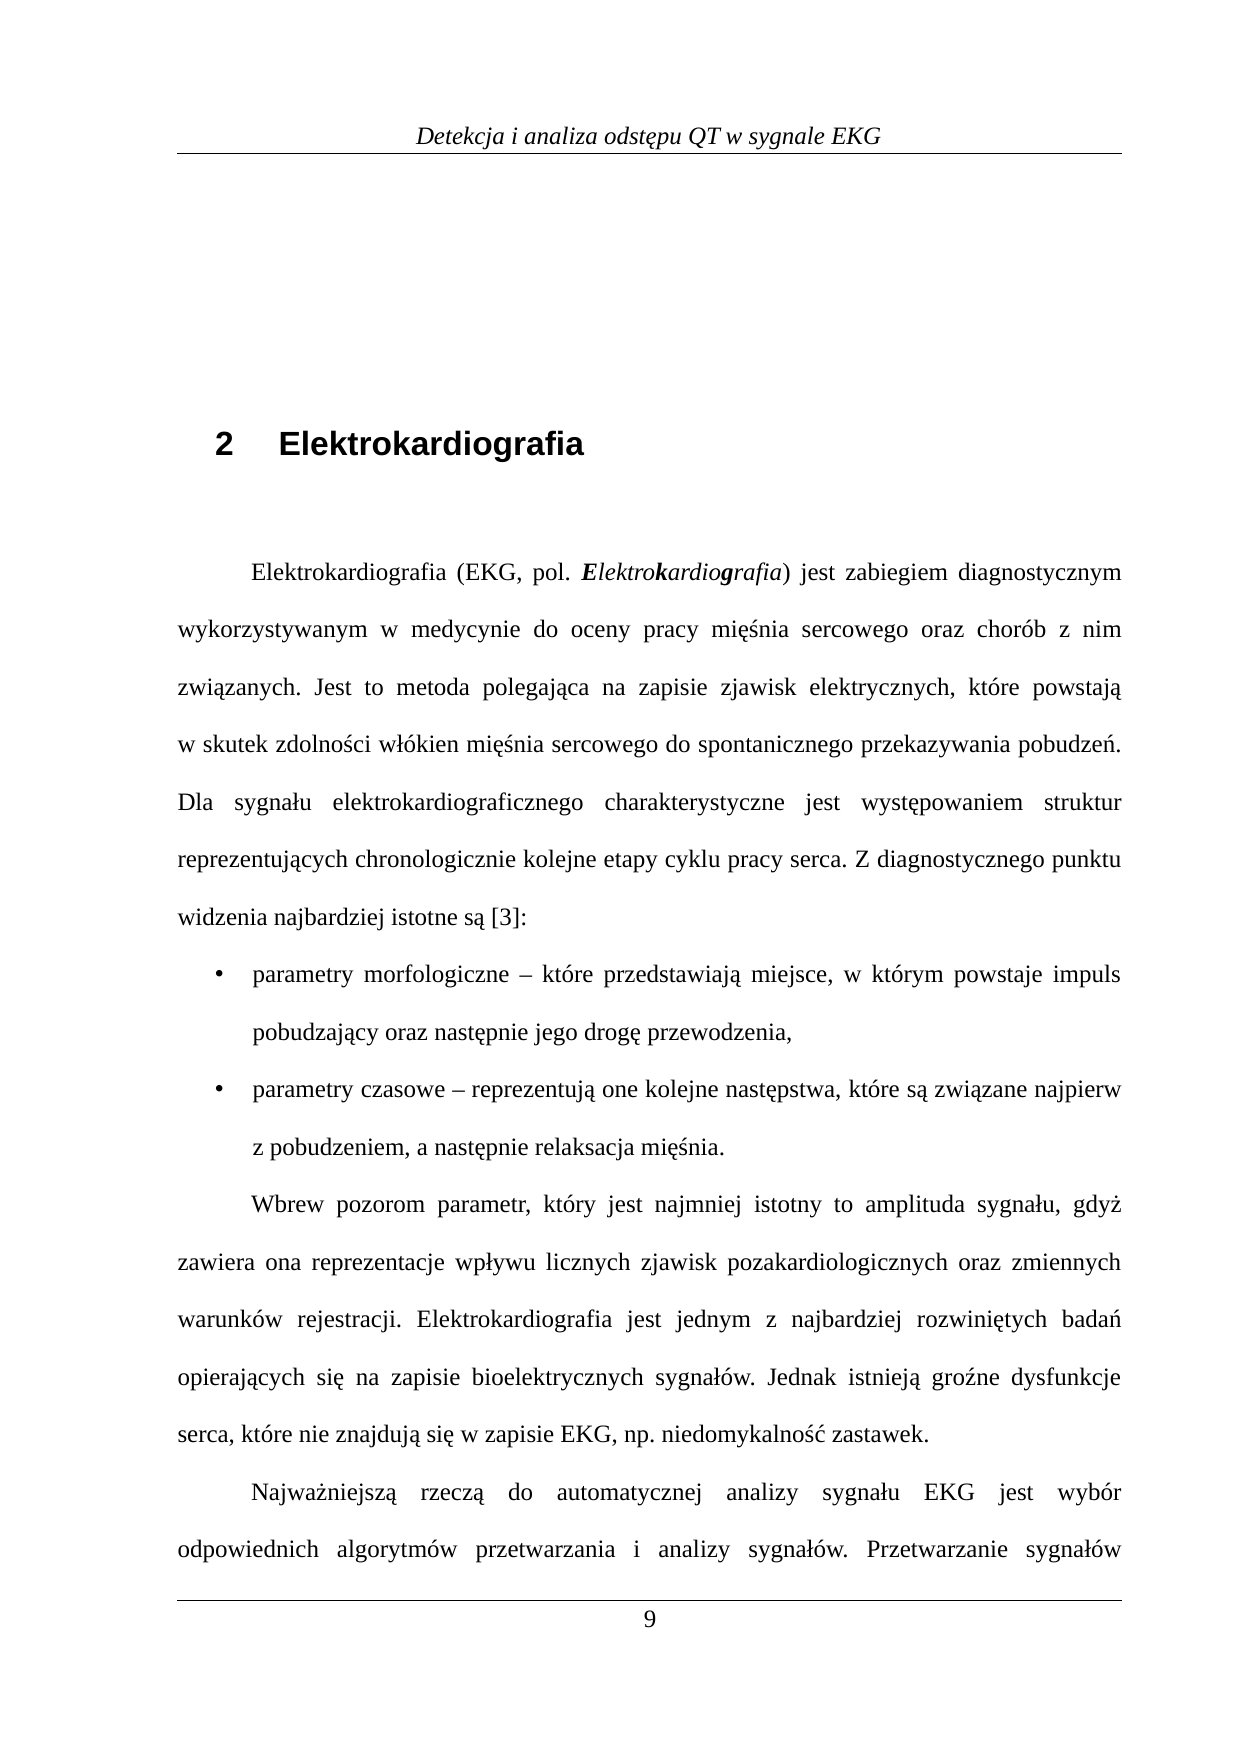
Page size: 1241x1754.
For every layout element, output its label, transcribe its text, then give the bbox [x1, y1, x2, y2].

text Elektrokardiografia (EKG, pol. Elektrokardiografia) jest zabiegiem diagnostycznym wykorzystywanym w medycynie do oceny pracy mięśnia sercowego oraz chorób z nim związanych. Jest to metoda polegająca na zapisie zjawisk elektrycznych, które powstają w skutek zdolności włókien mięśnia sercowego do spontanicznego przekazywania pobudzeń. Dla sygnału elektrokardiograficznego charakterystyczne jest występowaniem struktur reprezentujących chronologicznie kolejne etapy cyklu pracy serca. Z diagnostycznego punktu widzenia najbardziej istotne są [3]: [177, 543, 1122, 931]
subtitle Elektrokardiografia [215, 424, 1122, 462]
list parametry morfologiczne – które przedstawiają miejsce, w którym powstaje impuls pobudzający oraz następnie jego drogę przewodzenia, [215, 945, 1122, 1046]
list parametry czasowe – reprezentują one kolejne następstwa, które są związane najpierw z pobudzeniem, a następnie relaksacja mięśnia. [215, 1060, 1122, 1161]
text Wbrew pozorom parametr, który jest najmniej istotny to amplituda sygnału, gdyż zawiera ona reprezentacje wpływu licznych zjawisk pozakardiologicznych oraz zmiennych warunków rejestracji. Elektrokardiografia jest jednym z najbardziej rozwiniętych badań opierających się na zapisie bioelektrycznych sygnałów. Jednak istnieją groźne dysfunkcje serca, które nie znajdują się w zapisie EKG, np. niedomykalność zastawek. [177, 1175, 1122, 1448]
text Najważniejszą rzeczą do automatycznej analizy sygnału EKG jest wybór odpowiednich algorytmów przetwarzania i analizy sygnałów. Przetwarzanie sygnałów [177, 1463, 1122, 1563]
